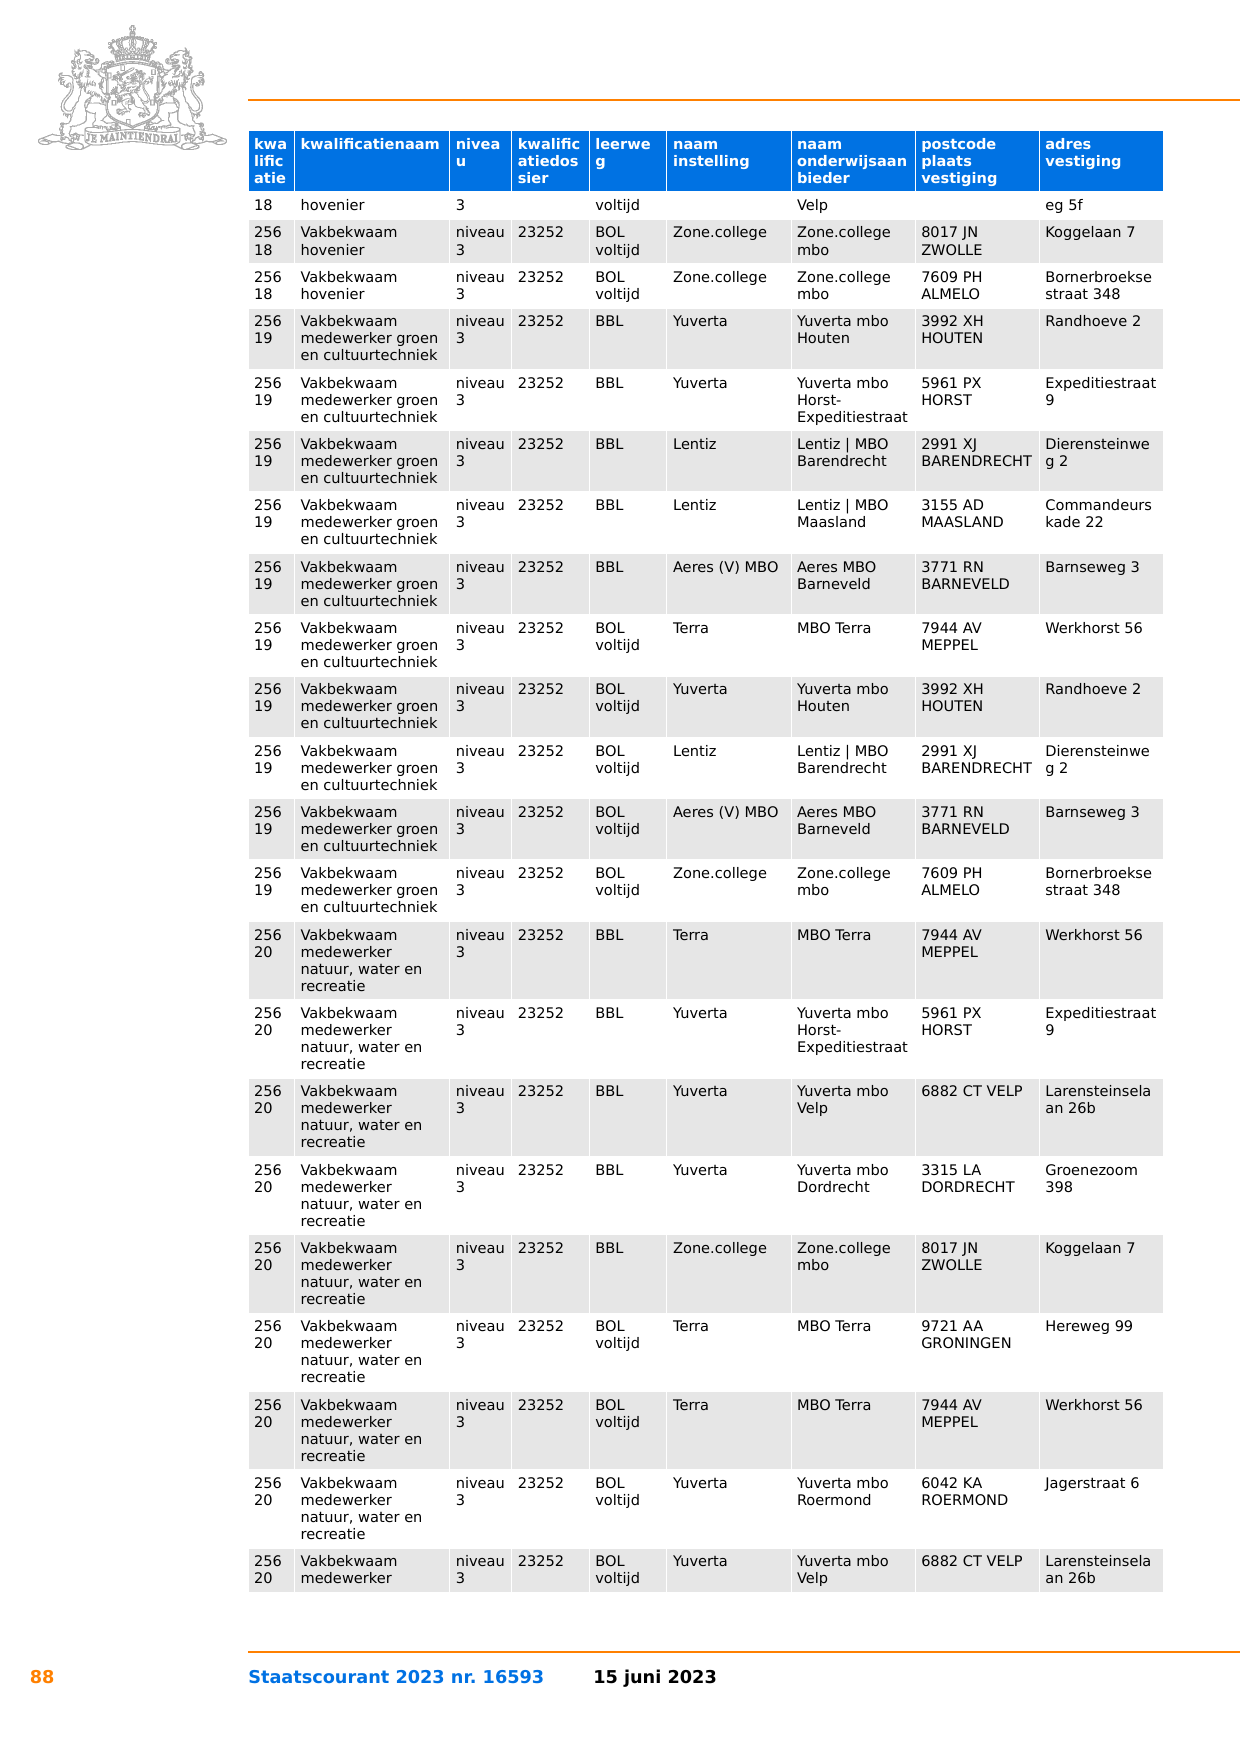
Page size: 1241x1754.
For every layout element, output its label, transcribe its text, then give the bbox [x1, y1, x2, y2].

table_cell 23252 [512, 1392, 589, 1469]
table_cell Vakbekwaam hovenier [295, 220, 449, 263]
table_cell Werkhorst 56 [1040, 922, 1163, 999]
table_cell BOL voltijd [590, 220, 666, 263]
table_cell Vakbekwaam medewerker groen en cultuurtechniek [295, 738, 449, 798]
table_cell Vakbekwaam medewerker natuur, water en recreatie [295, 1157, 449, 1234]
table_cell 23252 [512, 615, 589, 676]
table_cell 8017 JN ZWOLLE [916, 220, 1039, 263]
table_cell 23252 [512, 493, 589, 553]
table_cell Koggelaan 7 [1040, 220, 1163, 263]
table_cell Vakbekwaam medewerker natuur, water en recreatie [295, 1235, 449, 1313]
table_cell 25619 [249, 493, 294, 553]
table_cell BOL voltijd [590, 615, 666, 676]
table_cell Werkhorst 56 [1040, 1392, 1163, 1469]
table_cell Yuverta [667, 677, 791, 737]
table_cell Terra [667, 615, 791, 676]
table_cell Vakbekwaam medewerker natuur, water en recreatie [295, 1079, 449, 1156]
table_cell Terra [667, 1314, 791, 1391]
table_cell niveau 3 [450, 922, 511, 999]
table_cell 2991 XJ BARENDRECHT [916, 431, 1039, 491]
table_cell 23252 [512, 799, 589, 859]
table_cell Yuverta mbo Horst-Expeditiestraat [792, 1000, 915, 1078]
table_cell eg 5f [1040, 192, 1163, 219]
table_cell 7944 AV MEPPEL [916, 922, 1039, 999]
table_header postcode plaats vestiging [916, 131, 1039, 191]
table_cell BOL voltijd [590, 799, 666, 859]
table_cell 9721 AA GRONINGEN [916, 1314, 1039, 1391]
table_cell Zone.college mbo [792, 220, 915, 263]
table_cell Koggelaan 7 [1040, 1235, 1163, 1313]
table_cell 23252 [512, 677, 589, 737]
table_cell niveau 3 [450, 1157, 511, 1234]
table_cell niveau 3 [450, 309, 511, 369]
table_cell 23252 [512, 1157, 589, 1234]
table_cell 2991 XJ BARENDRECHT [916, 738, 1039, 798]
table_cell 7944 AV MEPPEL [916, 615, 1039, 676]
table_cell Larensteinselaan 26b [1040, 1079, 1163, 1156]
table_cell Jagerstraat 6 [1040, 1470, 1163, 1548]
table_cell niveau 3 [450, 220, 511, 263]
table_cell 23252 [512, 370, 589, 430]
table_cell Yuverta mbo Horst-Expeditiestraat [792, 370, 915, 430]
table_cell 25619 [249, 677, 294, 737]
table_header adres vestiging [1040, 131, 1163, 191]
table_cell BOL voltijd [590, 1470, 666, 1548]
table_cell [667, 192, 791, 219]
table_cell 23252 [512, 309, 589, 369]
table_cell Aeres MBO Barneveld [792, 799, 915, 859]
table_cell Larensteinselaan 26b [1040, 1549, 1163, 1592]
table_cell Lentiz | MBO Maasland [792, 493, 915, 553]
table_cell 25620 [249, 1235, 294, 1313]
table_cell BBL [590, 1157, 666, 1234]
table_cell niveau 3 [450, 799, 511, 859]
table_cell niveau 3 [450, 861, 511, 921]
table_cell 3315 LA DORDRECHT [916, 1157, 1039, 1234]
table_cell niveau 3 [450, 1549, 511, 1592]
table_cell 25619 [249, 861, 294, 921]
table_cell niveau 3 [450, 1079, 511, 1156]
table_cell Lentiz | MBO Barendrecht [792, 738, 915, 798]
table_cell 7944 AV MEPPEL [916, 1392, 1039, 1469]
table_cell BBL [590, 431, 666, 491]
table_cell 3771 RN BARNEVELD [916, 554, 1039, 614]
table_cell Lentiz [667, 431, 791, 491]
table_cell hovenier [295, 192, 449, 219]
table_cell niveau 3 [450, 1470, 511, 1548]
table_cell niveau 3 [450, 370, 511, 430]
table_cell 3992 XH HOUTEN [916, 309, 1039, 369]
table_cell 25619 [249, 370, 294, 430]
table_cell MBO Terra [792, 615, 915, 676]
table_cell 25620 [249, 1470, 294, 1548]
table_cell 23252 [512, 922, 589, 999]
table_cell 5961 PX HORST [916, 370, 1039, 430]
table_cell BBL [590, 554, 666, 614]
table_cell Yuverta mbo Velp [792, 1549, 915, 1592]
table_cell niveau 3 [450, 554, 511, 614]
table_cell Zone.college [667, 861, 791, 921]
table_cell 25620 [249, 1549, 294, 1592]
table_cell Yuverta [667, 370, 791, 430]
table_cell Hereweg 99 [1040, 1314, 1163, 1391]
table_cell Barnseweg 3 [1040, 799, 1163, 859]
table_cell voltijd [590, 192, 666, 219]
table_cell 23252 [512, 431, 589, 491]
table_cell niveau 3 [450, 1000, 511, 1078]
table_cell Randhoeve 2 [1040, 677, 1163, 737]
table_cell Zone.college [667, 1235, 791, 1313]
table_cell Randhoeve 2 [1040, 309, 1163, 369]
table_cell 3771 RN BARNEVELD [916, 799, 1039, 859]
table_cell Yuverta [667, 1079, 791, 1156]
table_cell niveau 3 [450, 677, 511, 737]
table_cell Lentiz [667, 493, 791, 553]
table_cell BBL [590, 922, 666, 999]
table_cell Bornerbroeksestraat 348 [1040, 861, 1163, 921]
table_cell Yuverta [667, 1470, 791, 1548]
table_cell 23252 [512, 738, 589, 798]
table_cell Yuverta mbo Roermond [792, 1470, 915, 1548]
table_cell Zone.college [667, 264, 791, 307]
table_cell Dierensteinweg 2 [1040, 431, 1163, 491]
table_cell Aeres (V) MBO [667, 799, 791, 859]
table_cell 25619 [249, 309, 294, 369]
table_cell MBO Terra [792, 922, 915, 999]
table_cell Vakbekwaam medewerker groen en cultuurtechniek [295, 677, 449, 737]
table_header leerweg [590, 131, 666, 191]
table_cell BOL voltijd [590, 861, 666, 921]
table_cell 25619 [249, 738, 294, 798]
table_cell 23252 [512, 1314, 589, 1391]
table_cell Vakbekwaam medewerker groen en cultuurtechniek [295, 431, 449, 491]
table_cell [512, 192, 589, 219]
table_cell Yuverta mbo Velp [792, 1079, 915, 1156]
table_cell 23252 [512, 1079, 589, 1156]
table_cell Vakbekwaam medewerker [295, 1549, 449, 1592]
table_cell 25620 [249, 1314, 294, 1391]
table_cell 23252 [512, 264, 589, 307]
table_cell Vakbekwaam medewerker natuur, water en recreatie [295, 1392, 449, 1469]
table_cell Velp [792, 192, 915, 219]
table_cell MBO Terra [792, 1392, 915, 1469]
table_cell 3 [450, 192, 511, 219]
table_cell BOL voltijd [590, 738, 666, 798]
table_cell 25619 [249, 431, 294, 491]
table_cell 8017 JN ZWOLLE [916, 1235, 1039, 1313]
table_cell 5961 PX HORST [916, 1000, 1039, 1078]
table_cell 3992 XH HOUTEN [916, 677, 1039, 737]
table_header niveau [450, 131, 511, 191]
table_header naam onderwijsaanbieder [792, 131, 915, 191]
table_cell Yuverta [667, 1549, 791, 1592]
table_cell Vakbekwaam medewerker natuur, water en recreatie [295, 1314, 449, 1391]
table_cell 7609 PH ALMELO [916, 264, 1039, 307]
table_cell niveau 3 [450, 493, 511, 553]
table_cell Vakbekwaam medewerker groen en cultuurtechniek [295, 861, 449, 921]
table_cell Zone.college [667, 220, 791, 263]
table_cell 6042 KA ROERMOND [916, 1470, 1039, 1548]
table_cell 25620 [249, 1392, 294, 1469]
table_cell Terra [667, 1392, 791, 1469]
table_cell niveau 3 [450, 431, 511, 491]
table_cell Lentiz [667, 738, 791, 798]
table_cell 23252 [512, 1235, 589, 1313]
table_cell Vakbekwaam medewerker groen en cultuurtechniek [295, 799, 449, 859]
table_cell niveau 3 [450, 1314, 511, 1391]
table_cell 25620 [249, 922, 294, 999]
table_cell BBL [590, 1079, 666, 1156]
table_cell [916, 192, 1039, 219]
table_cell Groenezoom 398 [1040, 1157, 1163, 1234]
table_cell 18 [249, 192, 294, 219]
table_cell niveau 3 [450, 738, 511, 798]
table_cell Zone.college mbo [792, 1235, 915, 1313]
table_cell Vakbekwaam medewerker natuur, water en recreatie [295, 1470, 449, 1548]
table_cell BBL [590, 1235, 666, 1313]
table_cell Dierensteinweg 2 [1040, 738, 1163, 798]
table_cell BBL [590, 309, 666, 369]
table_cell 6882 CT VELP [916, 1079, 1039, 1156]
table_cell niveau 3 [450, 1392, 511, 1469]
table_cell 23252 [512, 1000, 589, 1078]
table_cell 3155 AD MAASLAND [916, 493, 1039, 553]
table_cell niveau 3 [450, 264, 511, 307]
table_cell Yuverta [667, 1000, 791, 1078]
table_cell Terra [667, 922, 791, 999]
table_cell 25619 [249, 799, 294, 859]
table_cell 25619 [249, 615, 294, 676]
table_cell Vakbekwaam medewerker groen en cultuurtechniek [295, 309, 449, 369]
table_cell 25620 [249, 1079, 294, 1156]
table_cell MBO Terra [792, 1314, 915, 1391]
table_cell Lentiz | MBO Barendrecht [792, 431, 915, 491]
table_cell Yuverta mbo Houten [792, 309, 915, 369]
picture [38, 25, 227, 150]
table_cell 23252 [512, 1470, 589, 1548]
table_cell Yuverta mbo Dordrecht [792, 1157, 915, 1234]
table_cell BOL voltijd [590, 677, 666, 737]
table_cell 25620 [249, 1157, 294, 1234]
table_cell niveau 3 [450, 615, 511, 676]
table_cell BOL voltijd [590, 1392, 666, 1469]
table_cell Yuverta mbo Houten [792, 677, 915, 737]
table_cell 23252 [512, 554, 589, 614]
table_cell 23252 [512, 220, 589, 263]
table_cell BBL [590, 370, 666, 430]
table_cell 23252 [512, 1549, 589, 1592]
table_cell BBL [590, 493, 666, 553]
table_cell Bornerbroeksestraat 348 [1040, 264, 1163, 307]
table_cell Vakbekwaam medewerker groen en cultuurtechniek [295, 615, 449, 676]
table_cell Vakbekwaam medewerker natuur, water en recreatie [295, 1000, 449, 1078]
table_cell Expeditiestraat 9 [1040, 1000, 1163, 1078]
table_cell BOL voltijd [590, 1549, 666, 1592]
table_cell Vakbekwaam hovenier [295, 264, 449, 307]
table_cell 25620 [249, 1000, 294, 1078]
table_cell Barnseweg 3 [1040, 554, 1163, 614]
table_cell Vakbekwaam medewerker groen en cultuurtechniek [295, 370, 449, 430]
table_cell Vakbekwaam medewerker groen en cultuurtechniek [295, 554, 449, 614]
table_header kwalificatiedossier [512, 131, 589, 191]
table_header kwalificatie [249, 131, 294, 191]
table_cell 6882 CT VELP [916, 1549, 1039, 1592]
table_cell BOL voltijd [590, 1314, 666, 1391]
table_cell Yuverta [667, 309, 791, 369]
table_cell Aeres (V) MBO [667, 554, 791, 614]
table_cell 25618 [249, 220, 294, 263]
table_cell 25618 [249, 264, 294, 307]
table_header naam instelling [667, 131, 791, 191]
table_cell BOL voltijd [590, 264, 666, 307]
table_cell Vakbekwaam medewerker natuur, water en recreatie [295, 922, 449, 999]
table_cell niveau 3 [450, 1235, 511, 1313]
table_cell Yuverta [667, 1157, 791, 1234]
table_header kwalificatienaam [295, 131, 449, 191]
table_cell Zone.college mbo [792, 861, 915, 921]
table_cell Werkhorst 56 [1040, 615, 1163, 676]
table_cell Commandeurskade 22 [1040, 493, 1163, 553]
table_cell Aeres MBO Barneveld [792, 554, 915, 614]
table_cell Vakbekwaam medewerker groen en cultuurtechniek [295, 493, 449, 553]
table_cell BBL [590, 1000, 666, 1078]
table_cell 23252 [512, 861, 589, 921]
table_cell Zone.college mbo [792, 264, 915, 307]
table_cell 25619 [249, 554, 294, 614]
table_cell 7609 PH ALMELO [916, 861, 1039, 921]
table_cell Expeditiestraat 9 [1040, 370, 1163, 430]
